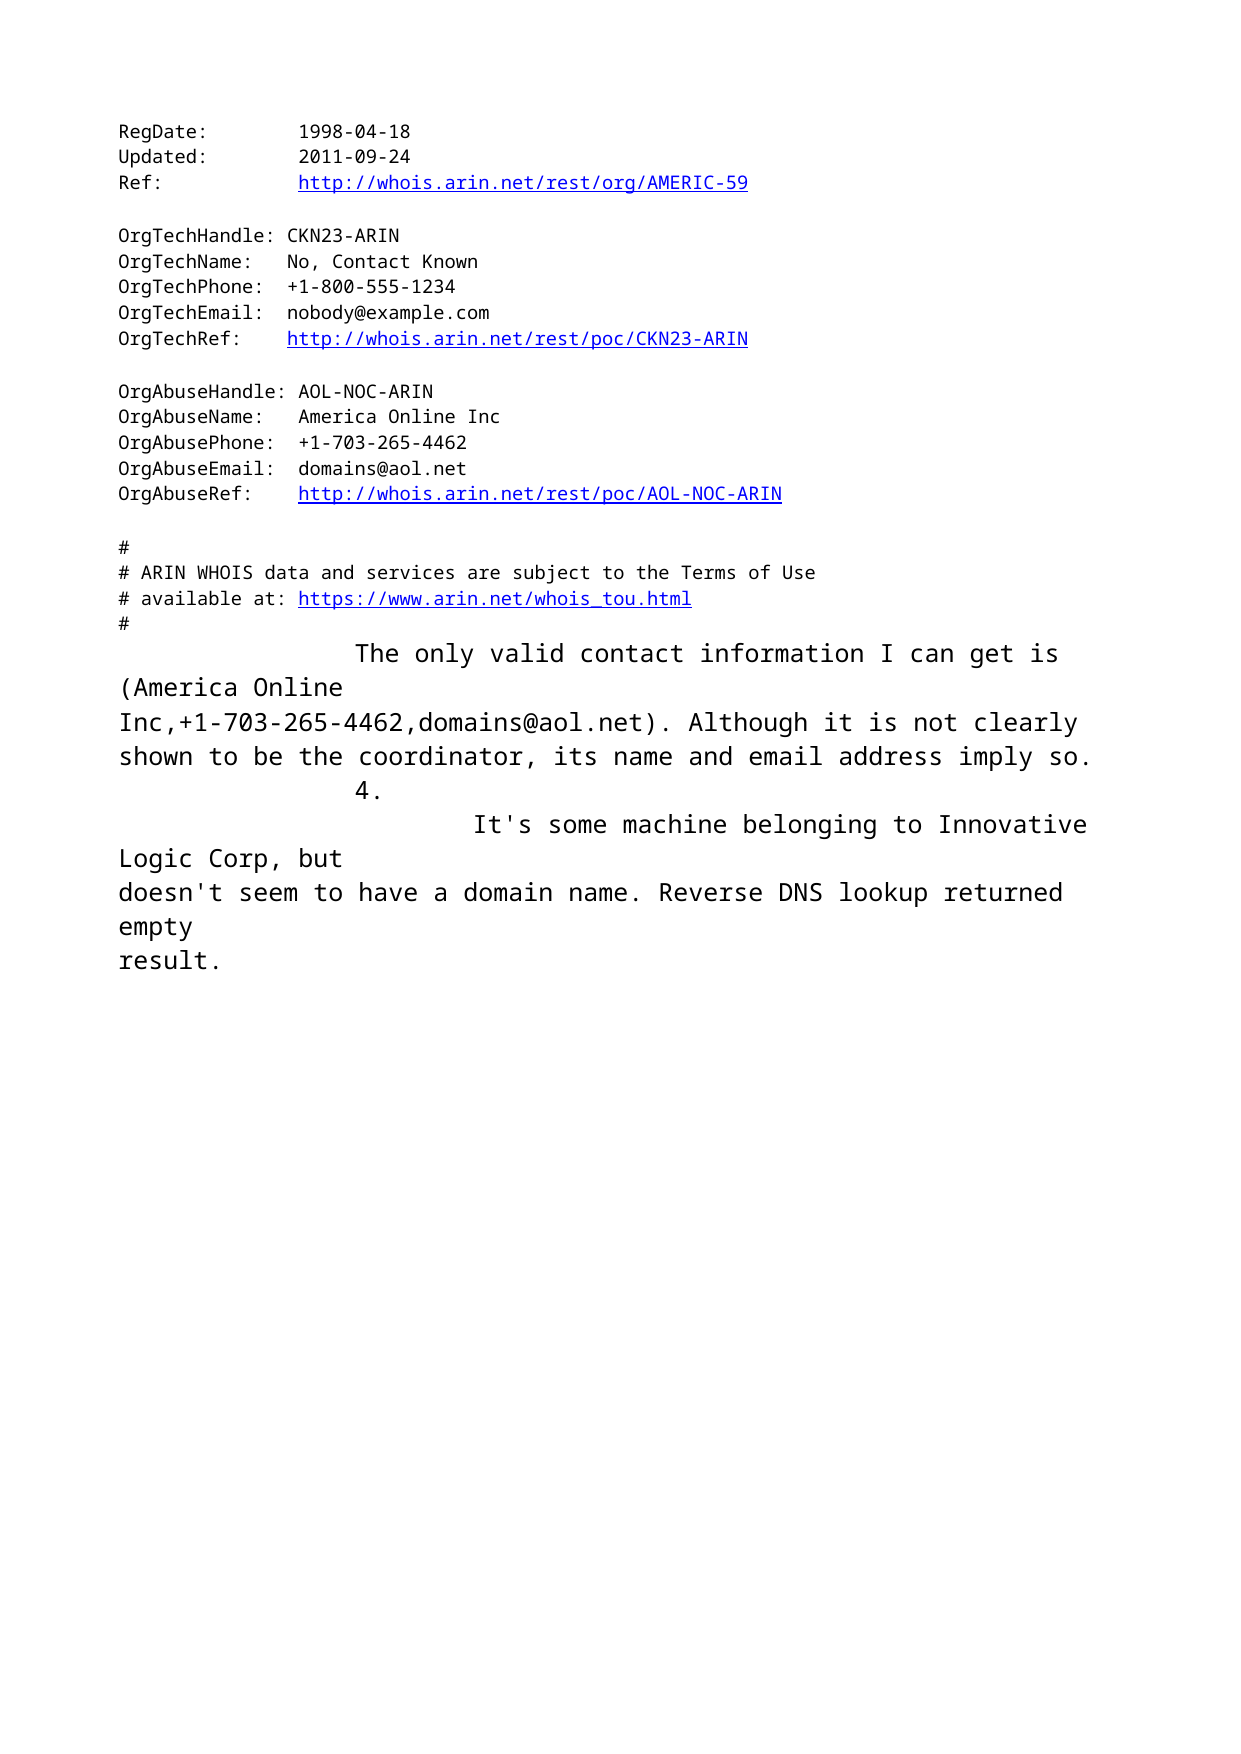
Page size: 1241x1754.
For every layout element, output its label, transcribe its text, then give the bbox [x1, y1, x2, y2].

text Ref: http://whois.arin.net/rest/org/AMERIC-59 [118, 169, 1122, 195]
text # [118, 534, 1122, 559]
text RegDate: 1998-04-18 [118, 118, 1122, 144]
text The only valid contact information I can get is (America Online [118, 636, 1122, 704]
text OrgAbuseHandle: AOL-NOC-ARIN [118, 378, 1122, 404]
text OrgAbuseRef: http://whois.arin.net/rest/poc/AOL-NOC-ARIN [118, 480, 1122, 506]
text 4. [118, 772, 1122, 806]
text # [118, 611, 1122, 636]
text doesn't seem to have a domain name. Reverse DNS lookup returned empty [118, 874, 1122, 943]
text # ARIN WHOIS data and services are subject to the Terms of Use [118, 559, 1122, 585]
text OrgAbuseName: America Online Inc [118, 404, 1122, 429]
text OrgTechRef: http://whois.arin.net/rest/poc/CKN23-ARIN [118, 325, 1122, 350]
text OrgAbuseEmail: domains@aol.net [118, 455, 1122, 480]
text OrgAbusePhone: +1-703-265-4462 [118, 429, 1122, 455]
text # available at: https://www.arin.net/whois_tou.html [118, 585, 1122, 611]
text OrgTechPhone: +1-800-555-1234 [118, 274, 1122, 299]
text OrgTechHandle: CKN23-ARIN [118, 223, 1122, 248]
text Updated: 2011-09-24 [118, 144, 1122, 169]
text OrgTechName: No, Contact Known [118, 248, 1122, 274]
text It's some machine belonging to Innovative Logic Corp, but [118, 806, 1122, 874]
text result. [118, 943, 1122, 977]
text OrgTechEmail: nobody@example.com [118, 299, 1122, 325]
text Inc,+1-703-265-4462,domains@aol.net). Although it is not clearly shown to be the coordinator, its name and email address imply so. [118, 704, 1122, 772]
